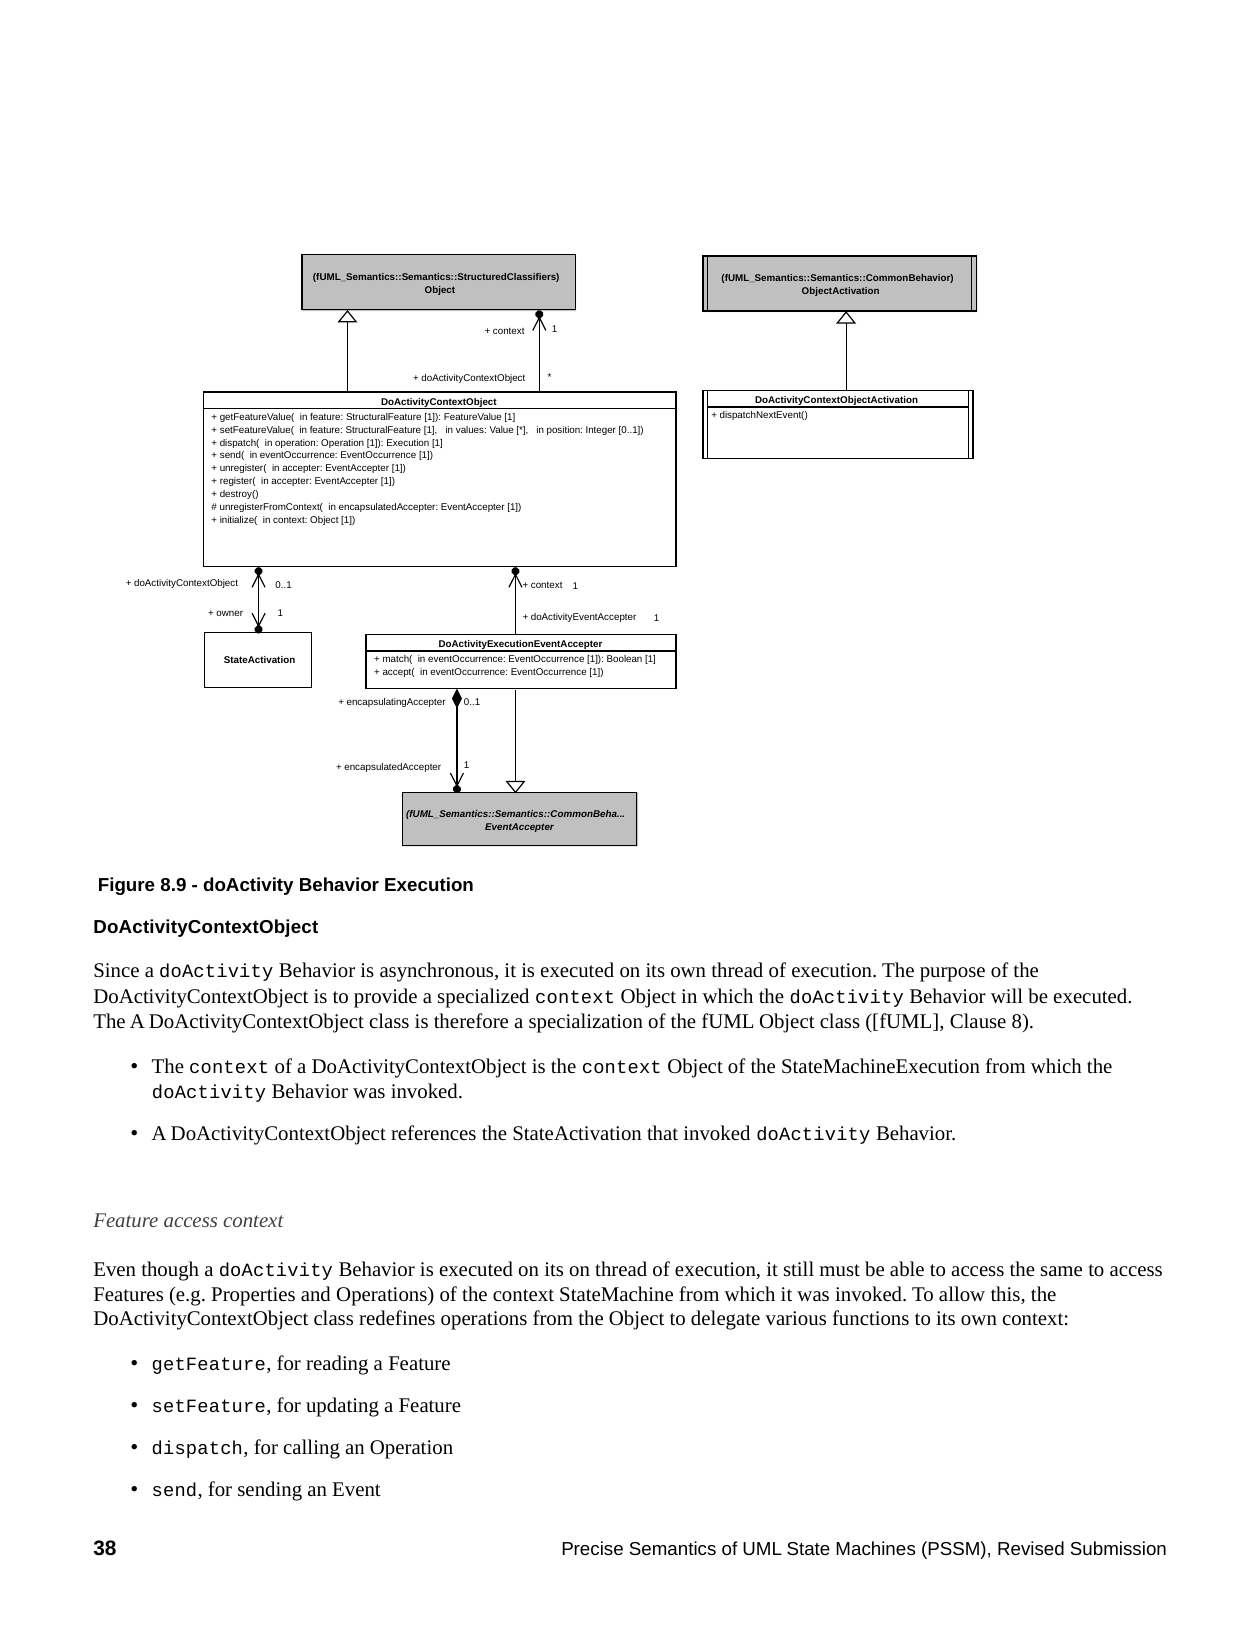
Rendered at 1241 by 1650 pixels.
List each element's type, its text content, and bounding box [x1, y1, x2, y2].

text Even though a doActivity Behavior is executed on its on thread of execution, it still must be able to access the same to access Features (e.g. Properties and Operations) of the context StateMachine from which it was invoked. To allow this, the DoActivityContextObject class redefines operations from the Object to delegate various functions to its own context: [93, 1257, 1164, 1330]
list The context of a DoActivityContextObject is the context Object of the StateMachineExecution from which the doActivity Behavior was invoked. [131, 1054, 1164, 1104]
list send, for sending an Event [131, 1476, 1164, 1502]
list dispatch, for calling an Operation [131, 1435, 1164, 1460]
subtitle Feature access context [93, 1208, 1164, 1232]
text Since a doActivity Behavior is asynchronous, it is executed on its own thread of execution. The purpose of the DoActivityContextObject is to provide a specialized context Object in which the doActivity Behavior will be executed. The A DoActivityContextObject class is therefore a specialization of the fUML Object class ([fUML], Clause 8). [93, 958, 1164, 1033]
text Figure 8.9 - doActivity Behavior Execution [98, 873, 1159, 895]
list A DoActivityContextObject references the StateActivation that invoked doActivity Behavior. [131, 1121, 1164, 1146]
list getFeature, for reading a Feature [131, 1351, 1164, 1376]
subtitle DoActivityContextObject [93, 231, 1164, 937]
list setFeature, for updating a Feature [131, 1393, 1164, 1418]
